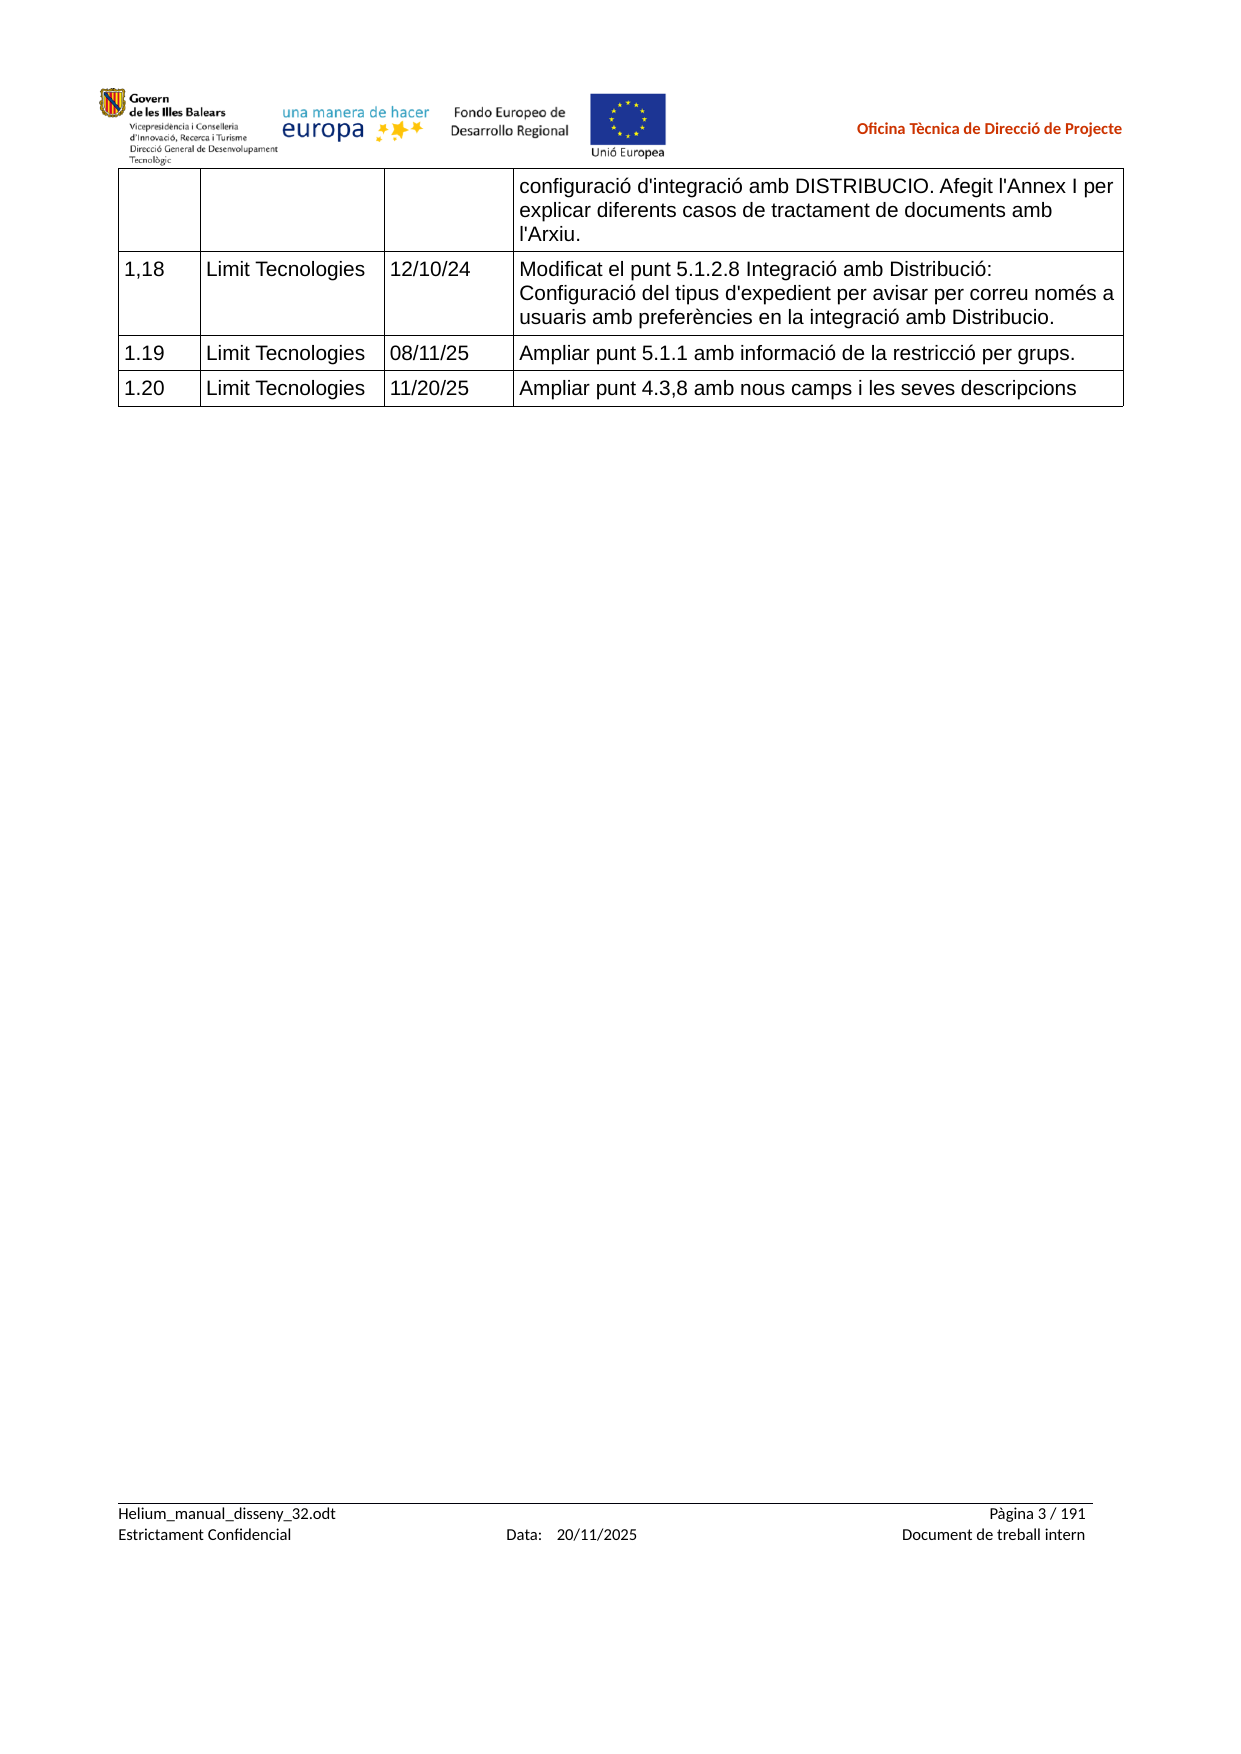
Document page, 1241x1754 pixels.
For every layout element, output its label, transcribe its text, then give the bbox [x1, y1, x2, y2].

table_cell Limit Tecnologies [201, 371, 384, 406]
table_cell 1,18 [119, 252, 200, 335]
table_cell configuració d'integració amb DISTRIBUCIO. Afegit l'Annex I per explicar diferents casos de tractament de documents amb l'Arxiu. [514, 169, 1123, 251]
table_cell [119, 169, 200, 251]
table_cell 20/11/25 [385, 371, 513, 406]
table_cell Modificat el punt 5.1.2.8 Integració amb Distribució: Configuració del tipus d'expedient per avisar per correu només a usuaris amb preferències en la integració amb Distribucio. [514, 252, 1123, 335]
picture [99, 87, 668, 166]
table_cell 1.19 [119, 336, 200, 370]
table_cell 10/12/24 [385, 252, 513, 335]
table_cell Ampliar punt 5.1.1 amb informació de la restricció per grups. [514, 336, 1123, 370]
table_cell [201, 169, 384, 251]
table_cell [385, 169, 513, 251]
table_cell 1.20 [119, 371, 200, 406]
table_cell Ampliar punt 4.3,8 amb nous camps i les seves descripcions [514, 371, 1123, 406]
table_cell Limit Tecnologies [201, 252, 384, 335]
table_cell Limit Tecnologies [201, 336, 384, 370]
table_cell 11/08/25 [385, 336, 513, 370]
